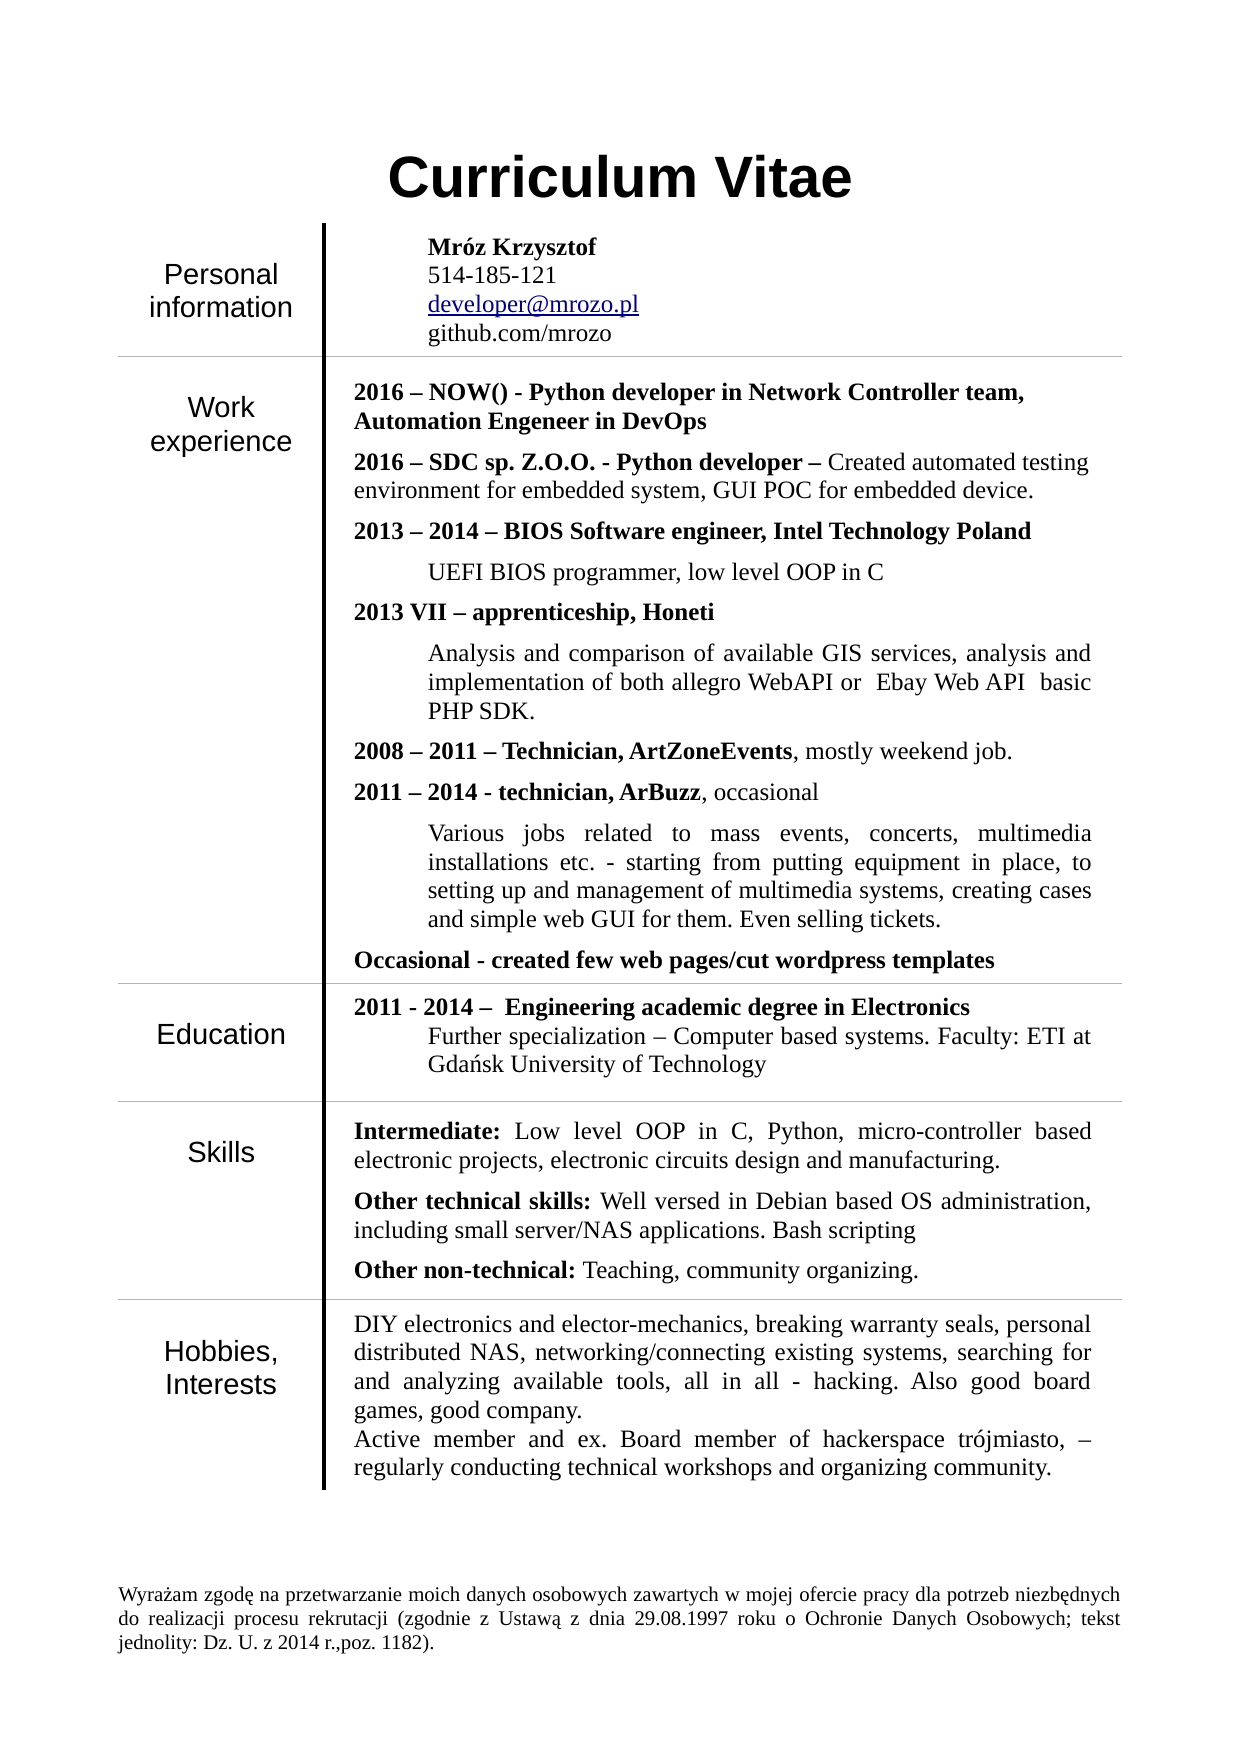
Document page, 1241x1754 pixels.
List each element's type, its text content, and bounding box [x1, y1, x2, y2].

table_cell Intermediate: Low level OOP in C, Python, micro-controller based electronic projects, electronic circuits design and manufacturing. Other technical skills: Well versed in Debian based OS administration, including small server/NAS applications. Bash scripting Other non-technical: Teaching, community organizing. [326, 1102, 1122, 1299]
table_cell Hobbies, Interests [118, 1300, 322, 1490]
table_header Mróz Krzysztof 514-185-121 developer@mrozo.pl github.com/mrozo [326, 223, 1122, 356]
table_cell DIY electronics and elector-mechanics, breaking warranty seals, personal distributed NAS, networking/connecting existing systems, searching for and analyzing available tools, all in all - hacking. Also good board games, good company. Active member and ex. Board member of hackerspace trójmiasto, – regularly conducting technical workshops and organizing community. [326, 1300, 1122, 1490]
table_header Personal information [118, 223, 322, 356]
table_cell Skills [118, 1102, 322, 1299]
title Curriculum Vitae [118, 143, 1122, 210]
table_cell 2016 – NOW() - Python developer in Network Controller team, Automation Engeneer in DevOps 2016 – SDC sp. Z.O.O. - Python developer – Created automated testing environment for embedded system, GUI POC for embedded device. 2013 – 2014 – BIOS Software engineer, Intel Technology Poland UEFI BIOS programmer, low level OOP in C 2013 VII – apprenticeship, Honeti Analysis and comparison of available GIS services, analysis and implementation of both allegro WebAPI or Ebay Web API basic PHP SDK. 2008 – 2011 – Technician, ArtZoneEvents, mostly weekend job. 2011 – 2014 - technician, ArBuzz, occasional Various jobs related to mass events, concerts, multimedia installations etc. - starting from putting equipment in place, to setting up and management of multimedia systems, creating cases and simple web GUI for them. Even selling tickets. Occasional - created few web pages/cut wordpress templates [326, 357, 1122, 983]
table_cell Education [118, 984, 322, 1101]
table_cell Work experience [118, 357, 322, 983]
table_cell 2011 - 2014 – Engineering academic degree in Electronics Further specialization – Computer based systems. Faculty: ETI at Gdańsk University of Technology [326, 984, 1122, 1101]
